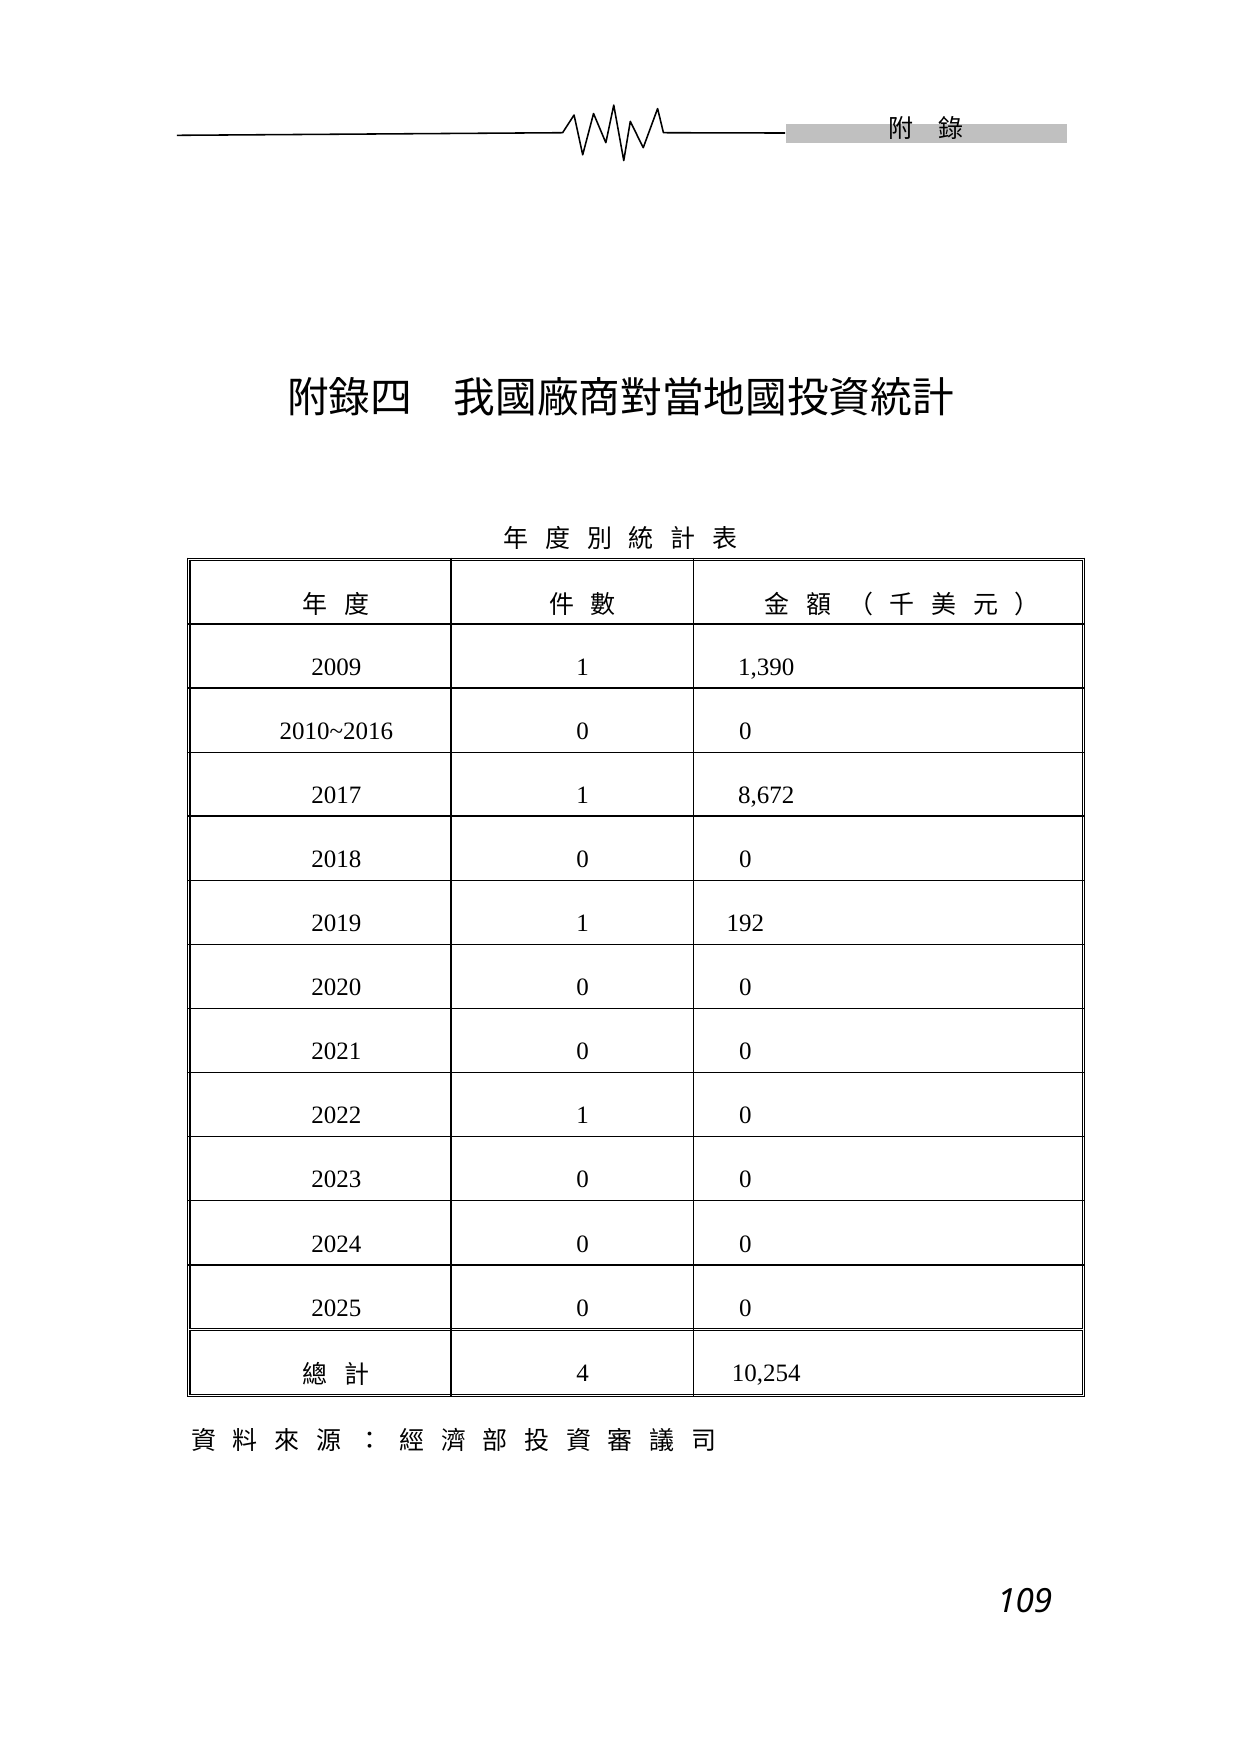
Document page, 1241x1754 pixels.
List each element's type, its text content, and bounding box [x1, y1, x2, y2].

text 資料來源：經濟部投資審議司 [183, 1397, 1058, 1459]
table_cell 2009 [191, 625, 450, 687]
table_cell 2023 [191, 1137, 450, 1200]
table_cell 2022 [191, 1073, 450, 1136]
table_cell 2020 [191, 945, 450, 1008]
table_cell 1 [452, 625, 693, 687]
table_cell 0 [694, 1201, 1082, 1264]
table_cell 192 [694, 881, 1082, 943]
text 年度別統計表 [183, 495, 1058, 558]
table_header 金額（千美元） [694, 561, 1082, 623]
table_cell 8,672 [694, 753, 1082, 815]
table_cell 2017 [191, 753, 450, 815]
table_cell 0 [452, 1266, 693, 1328]
table_cell 總計 [191, 1331, 450, 1393]
table_cell 0 [694, 817, 1082, 879]
table_cell 2024 [191, 1201, 450, 1264]
table_cell 1 [452, 881, 693, 943]
table_header 年度 [191, 561, 450, 623]
table_cell 0 [452, 1009, 693, 1072]
table_cell 0 [694, 1009, 1082, 1072]
table_cell 2018 [191, 817, 450, 879]
table_cell 0 [452, 689, 693, 751]
table_cell 1 [452, 753, 693, 815]
table_cell 0 [452, 817, 693, 879]
table_cell 0 [452, 1201, 693, 1264]
table_cell 4 [452, 1331, 693, 1393]
table_cell 1,390 [694, 625, 1082, 687]
table_cell 0 [694, 945, 1082, 1008]
table_cell 0 [452, 945, 693, 1008]
table_cell 0 [694, 1266, 1082, 1328]
table_cell 0 [694, 689, 1082, 751]
table_cell 2019 [191, 881, 450, 943]
table_cell 2010~2016 [191, 689, 450, 751]
table_cell 2025 [191, 1266, 450, 1328]
table_cell 1 [452, 1073, 693, 1136]
table_cell 2021 [191, 1009, 450, 1072]
table_cell 10,254 [694, 1331, 1082, 1393]
table_cell 0 [452, 1137, 693, 1200]
table_header 件數 [452, 561, 693, 623]
text 附錄四 我國廠商對當地國投資統計 [183, 352, 1058, 415]
table_cell 0 [694, 1137, 1082, 1200]
table_cell 0 [694, 1073, 1082, 1136]
